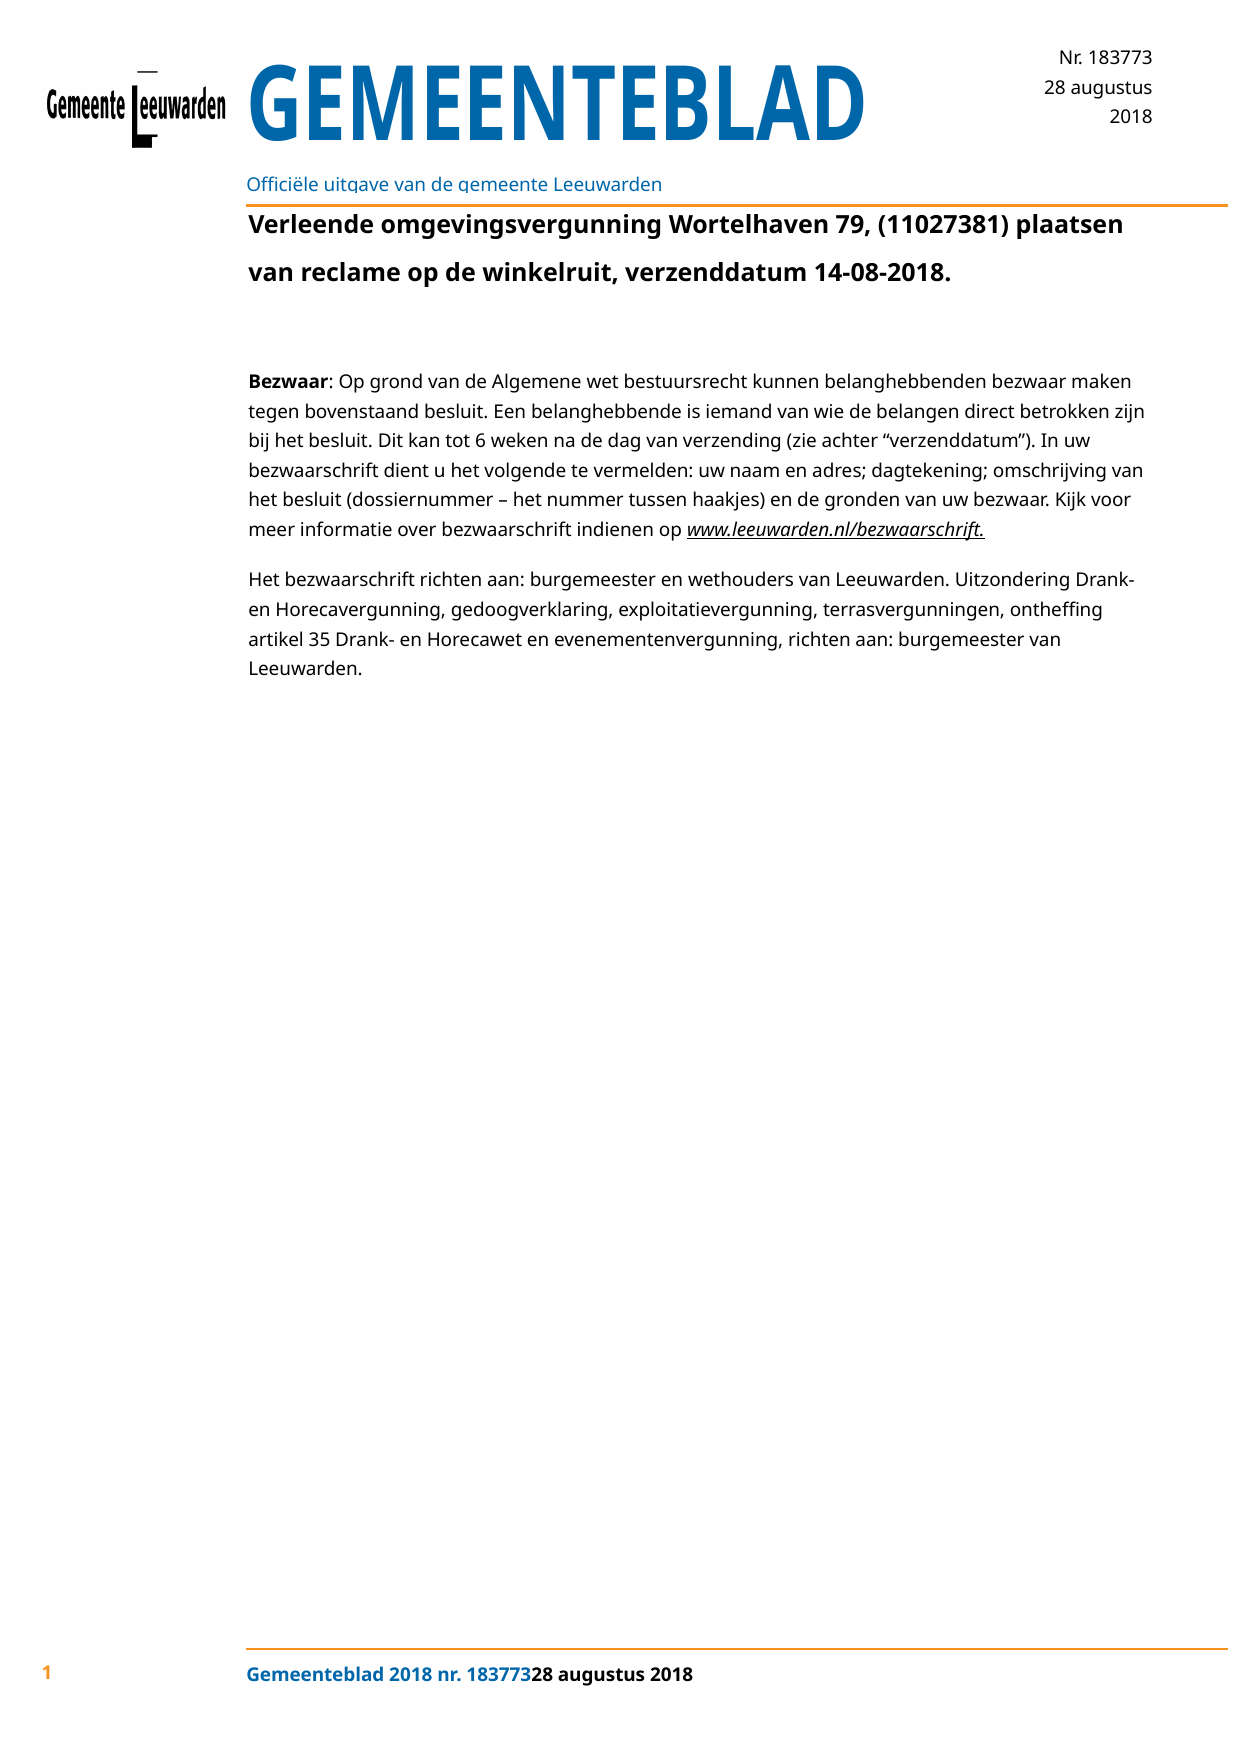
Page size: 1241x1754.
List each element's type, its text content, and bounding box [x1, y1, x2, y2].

text Verleende omgevingsvergunning Wortelhaven 79, (11027381) plaatsen van reclame op de winkelruit, verzenddatum 14-08-2018. [248, 207, 1152, 288]
text Bezwaar: Op grond van de Algemene wet bestuursrecht kunnen belanghebbenden bezwaar maken tegen bovenstaand besluit. Een belanghebbende is iemand van wie de belangen direct betrokken zijn bij het besluit. Dit kan tot 6 weken na de dag van verzending (zie achter “verzenddatum”). In uw bezwaarschrift dient u het volgende te vermelden: uw naam en adres; dagtekening; omschrijving van het besluit (dossiernummer – het nummer tussen haakjes) en de gronden van uw bezwaar. Kijk voor meer informatie over bezwaarschrift indienen op www.leeuwarden.nl/bezwaarschrift. [248, 368, 1152, 542]
text Het bezwaarschrift richten aan: burgemeester en wethouders van Leeuwarden. Uitzondering Drank- en Horecavergunning, gedoogverklaring, exploitatievergunning, terrasvergunningen, ontheffing artikel 35 Drank- en Horecawet en evenementenvergunning, richten aan: burgemeester van Leeuwarden. [248, 567, 1152, 681]
picture [41, 47, 231, 172]
